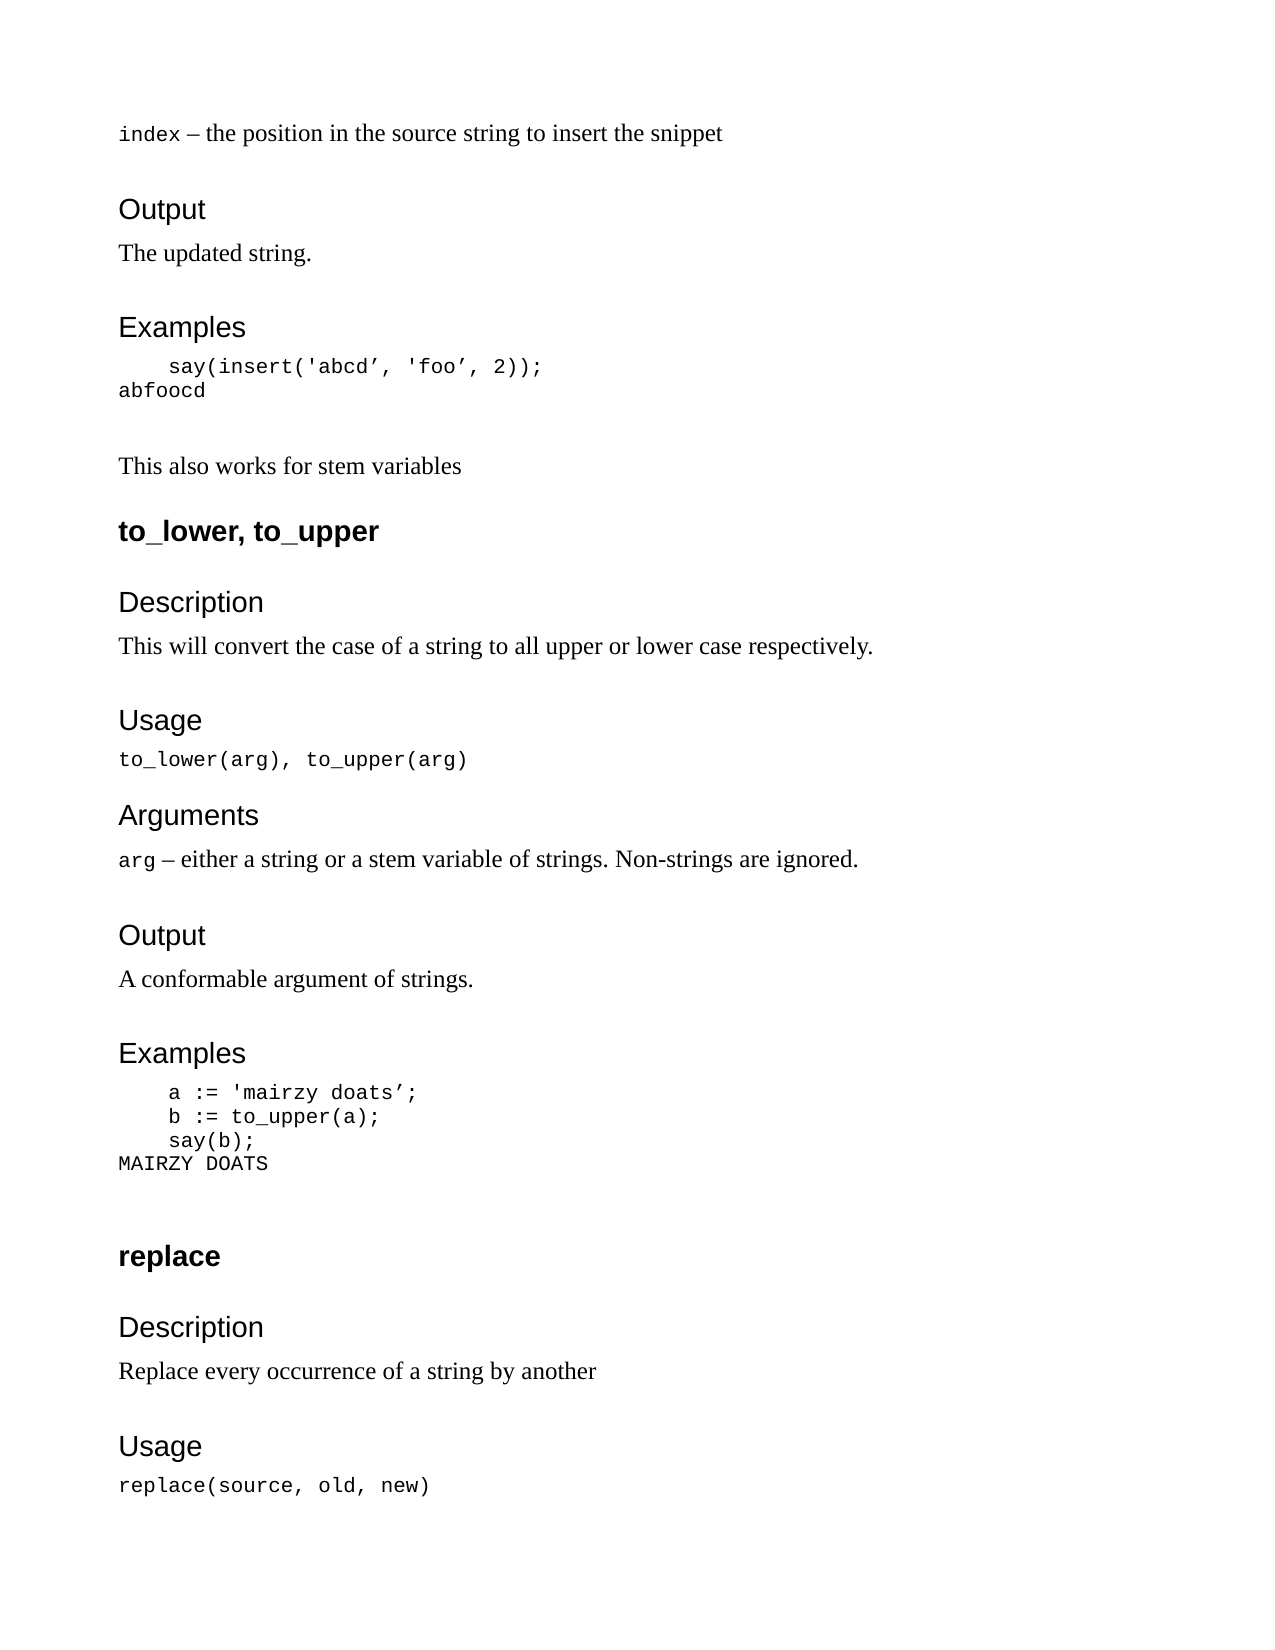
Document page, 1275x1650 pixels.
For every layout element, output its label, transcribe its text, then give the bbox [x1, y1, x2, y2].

text MAIRZY DOATS [118, 1153, 1157, 1177]
subtitle Description [118, 1310, 1157, 1344]
text say(b); [118, 1129, 1157, 1153]
subtitle Arguments [118, 798, 1157, 832]
text a := 'mairzy doats’; [118, 1082, 1157, 1106]
text This will convert the case of a string to all upper or lower case respectively. [118, 631, 1157, 659]
text replace(source, old, new) [118, 1475, 1157, 1499]
subtitle Usage [118, 1429, 1157, 1462]
subtitle Description [118, 585, 1157, 618]
text abfoocd [118, 380, 1157, 404]
subtitle Output [118, 192, 1157, 225]
text index – the position in the source string to insert the snippet [118, 118, 1157, 148]
subtitle Examples [118, 1036, 1157, 1070]
text arg – either a string or a stem variable of strings. Non-strings are ignored. [118, 844, 1157, 874]
subtitle to_lower, to_upper [118, 513, 1157, 547]
text The updated string. [118, 238, 1157, 266]
text b := to_upper(a); [118, 1106, 1157, 1129]
subtitle Usage [118, 703, 1157, 737]
text say(insert('abcd’, 'foo’, 2)); [118, 356, 1157, 380]
subtitle Examples [118, 310, 1157, 344]
subtitle Output [118, 918, 1157, 951]
text Replace every occurrence of a string by another [118, 1356, 1157, 1385]
subtitle replace [118, 1239, 1157, 1273]
text A conformable argument of strings. [118, 964, 1157, 992]
text This also works for stem variables [118, 451, 1157, 480]
text to_lower(arg), to_upper(arg) [118, 749, 1157, 773]
